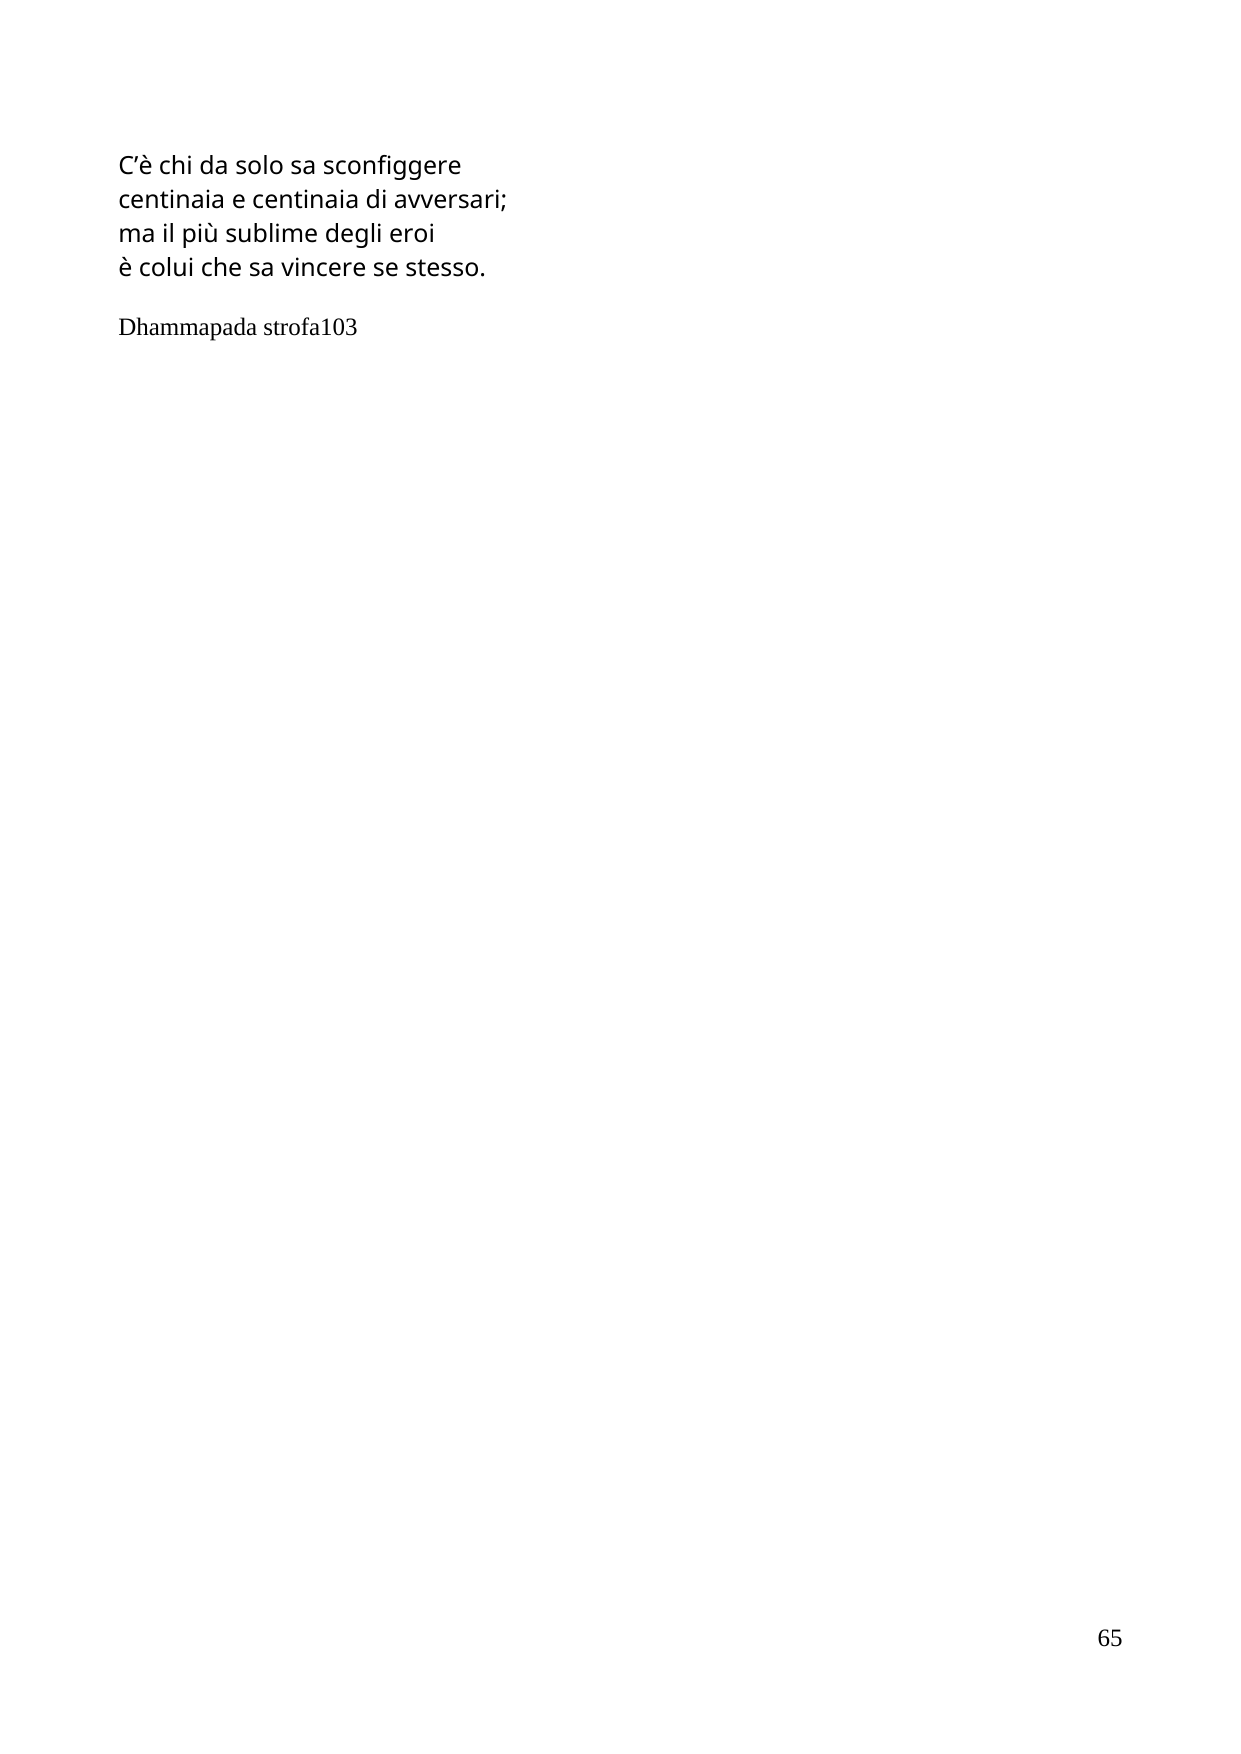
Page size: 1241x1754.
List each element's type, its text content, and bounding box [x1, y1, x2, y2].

text Dhammapada strofa103 [118, 312, 1122, 341]
text C’è chi da solo sa sconfiggere [118, 148, 1122, 182]
text ma il più sublime degli eroi [118, 216, 1122, 250]
text centinaia e centinaia di avversari; [118, 182, 1122, 216]
text è colui che sa vincere se stesso. [118, 250, 1122, 284]
